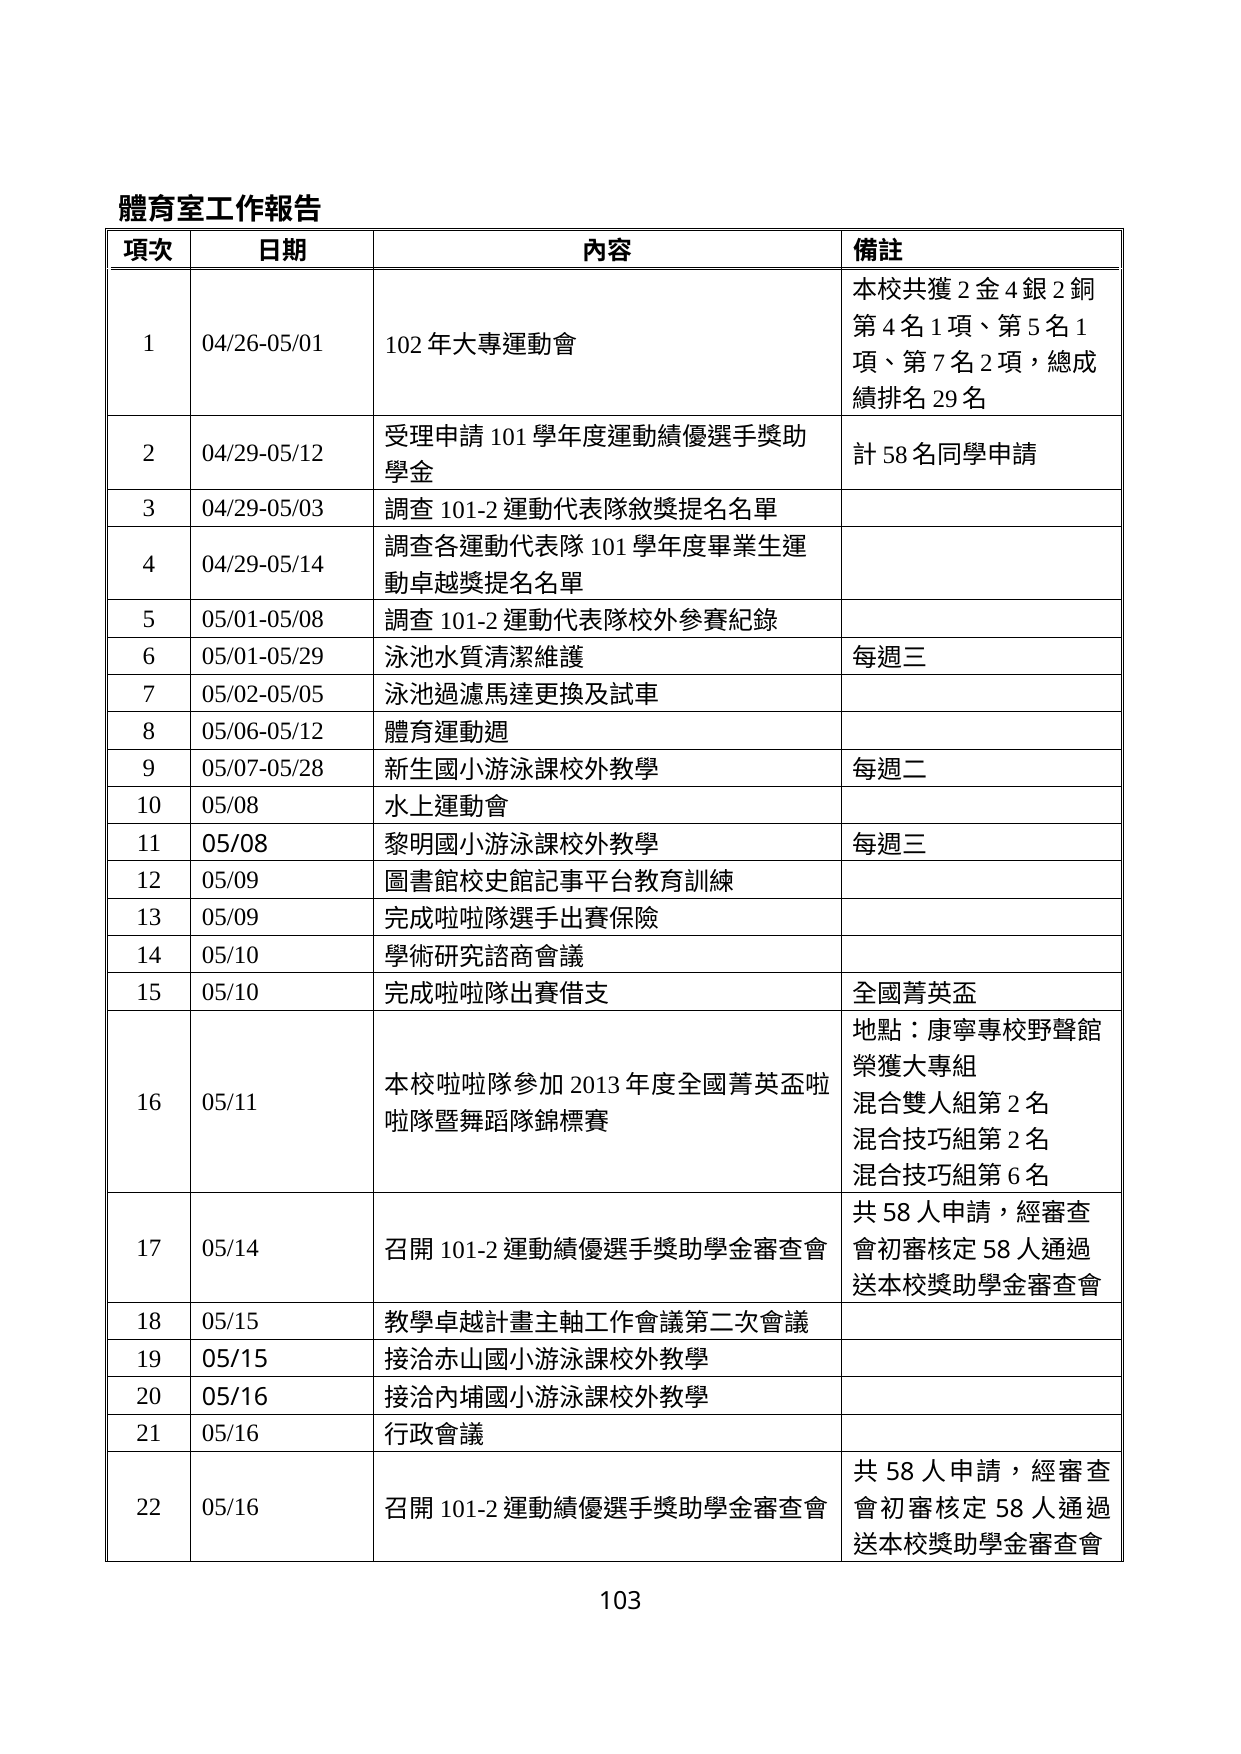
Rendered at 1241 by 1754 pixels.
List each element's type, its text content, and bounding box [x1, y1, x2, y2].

table_cell 05/06-05/12 [191, 712, 373, 748]
table_cell [842, 1415, 1121, 1451]
table_cell 完成啦啦隊出賽借支 [374, 973, 841, 1009]
table_cell 13 [108, 899, 190, 935]
table_cell 共58人申請，經審查會初審核定58人通過送本校獎助學金審查會 [842, 1452, 1121, 1561]
table_cell 調查101-2運動代表隊敘獎提名名單 [374, 490, 841, 526]
table_cell 05/11 [191, 1011, 373, 1192]
table_cell 泳池過濾馬達更換及試車 [374, 675, 841, 711]
text 體育室工作報告 [118, 185, 1122, 227]
table_cell 12 [108, 861, 190, 898]
table_cell 每週三 [842, 638, 1121, 674]
table_header 日期 [191, 231, 373, 267]
table_header 內容 [374, 231, 841, 267]
table_cell 05/15 [191, 1340, 373, 1376]
table_cell 22 [108, 1452, 190, 1561]
table_cell 8 [108, 712, 190, 748]
table_cell [842, 936, 1121, 972]
table_cell 行政會議 [374, 1415, 841, 1451]
table_cell 共58人申請，經審查會初審核定58人通過送本校獎助學金審查會 [842, 1193, 1121, 1302]
table_cell [842, 787, 1121, 823]
table_cell 1 [108, 267, 190, 415]
table_cell 7 [108, 675, 190, 711]
table_cell 接洽赤山國小游泳課校外教學 [374, 1340, 841, 1376]
table_cell [842, 899, 1121, 935]
table_cell [842, 1340, 1121, 1376]
table_header 項次 [108, 231, 190, 267]
table_cell 3 [108, 490, 190, 526]
table_cell [842, 527, 1121, 599]
table_cell 召開101-2運動績優選手獎助學金審查會 [374, 1193, 841, 1302]
table_cell 16 [108, 1011, 190, 1192]
table_cell 計58名同學申請 [842, 416, 1121, 488]
table_cell 學術研究諮商會議 [374, 936, 841, 972]
table_cell 04/29-05/14 [191, 527, 373, 599]
table_cell 每週二 [842, 750, 1121, 786]
table_cell 04/29-05/03 [191, 490, 373, 526]
table_cell 受理申請101學年度運動績優選手獎助學金 [374, 416, 841, 488]
table_cell 每週三 [842, 824, 1121, 860]
table_cell 05/10 [191, 973, 373, 1009]
table_cell 水上運動會 [374, 787, 841, 823]
table_cell 05/15 [191, 1303, 373, 1339]
table_cell 11 [108, 824, 190, 860]
table_cell [842, 1377, 1121, 1413]
table_cell 20 [108, 1377, 190, 1413]
table_cell 本校啦啦隊參加2013年度全國菁英盃啦啦隊暨舞蹈隊錦標賽 [374, 1011, 841, 1192]
table_cell 泳池水質清潔維護 [374, 638, 841, 674]
table_cell 04/26-05/01 [191, 270, 373, 415]
table_cell 17 [108, 1193, 190, 1302]
table_header 備註 [842, 231, 1121, 267]
table_cell 14 [108, 936, 190, 972]
table_cell 04/29-05/12 [191, 416, 373, 488]
table_cell 調查各運動代表隊101學年度畢業生運動卓越獎提名名單 [374, 527, 841, 599]
table_cell 05/16 [191, 1415, 373, 1451]
table_cell 2 [108, 416, 190, 488]
table_cell [842, 861, 1121, 898]
table_cell [842, 712, 1121, 748]
table_cell 05/08 [191, 787, 373, 823]
table_cell 6 [108, 638, 190, 674]
table_cell 完成啦啦隊選手出賽保險 [374, 899, 841, 935]
table_cell 5 [108, 600, 190, 637]
table_cell 4 [108, 527, 190, 599]
table_cell 接洽內埔國小游泳課校外教學 [374, 1377, 841, 1413]
table_cell 15 [108, 973, 190, 1009]
table_cell 05/16 [191, 1452, 373, 1561]
table_cell 05/01-05/08 [191, 600, 373, 637]
table_cell 05/02-05/05 [191, 675, 373, 711]
table_cell 體育運動週 [374, 712, 841, 748]
table_cell 調查101-2運動代表隊校外參賽紀錄 [374, 600, 841, 637]
table_cell [842, 600, 1121, 637]
table_cell 05/10 [191, 936, 373, 972]
table_cell 05/09 [191, 861, 373, 898]
table_cell 召開101-2運動績優選手獎助學金審查會 [374, 1452, 841, 1561]
table_cell 圖書館校史館記事平台教育訓練 [374, 861, 841, 898]
table_cell 全國菁英盃 [842, 973, 1121, 1009]
table_cell 黎明國小游泳課校外教學 [374, 824, 841, 860]
table_cell 本校共獲2金4銀2銅第4名1項、第5名1項、第7名2項，總成績排名29名 [842, 267, 1121, 415]
table_cell 地點：康寧專校野聲館 榮獲大專組 混合雙人組第2名 混合技巧組第2名 混合技巧組第6名 [842, 1011, 1121, 1192]
table_cell 9 [108, 750, 190, 786]
table_cell 10 [108, 787, 190, 823]
table_cell 05/09 [191, 899, 373, 935]
table_cell [842, 490, 1121, 526]
table_cell 05/08 [191, 824, 373, 860]
table_cell 05/01-05/29 [191, 638, 373, 674]
table_cell 102年大專運動會 [374, 270, 841, 415]
table_cell 05/16 [191, 1377, 373, 1413]
table_cell 05/07-05/28 [191, 750, 373, 786]
table_cell 新生國小游泳課校外教學 [374, 750, 841, 786]
table_cell [842, 675, 1121, 711]
table_cell [842, 1303, 1121, 1339]
table_cell 教學卓越計畫主軸工作會議第二次會議 [374, 1303, 841, 1339]
table_cell 21 [108, 1415, 190, 1451]
table_cell 18 [108, 1303, 190, 1339]
table_cell 19 [108, 1340, 190, 1376]
table_cell 05/14 [191, 1193, 373, 1302]
